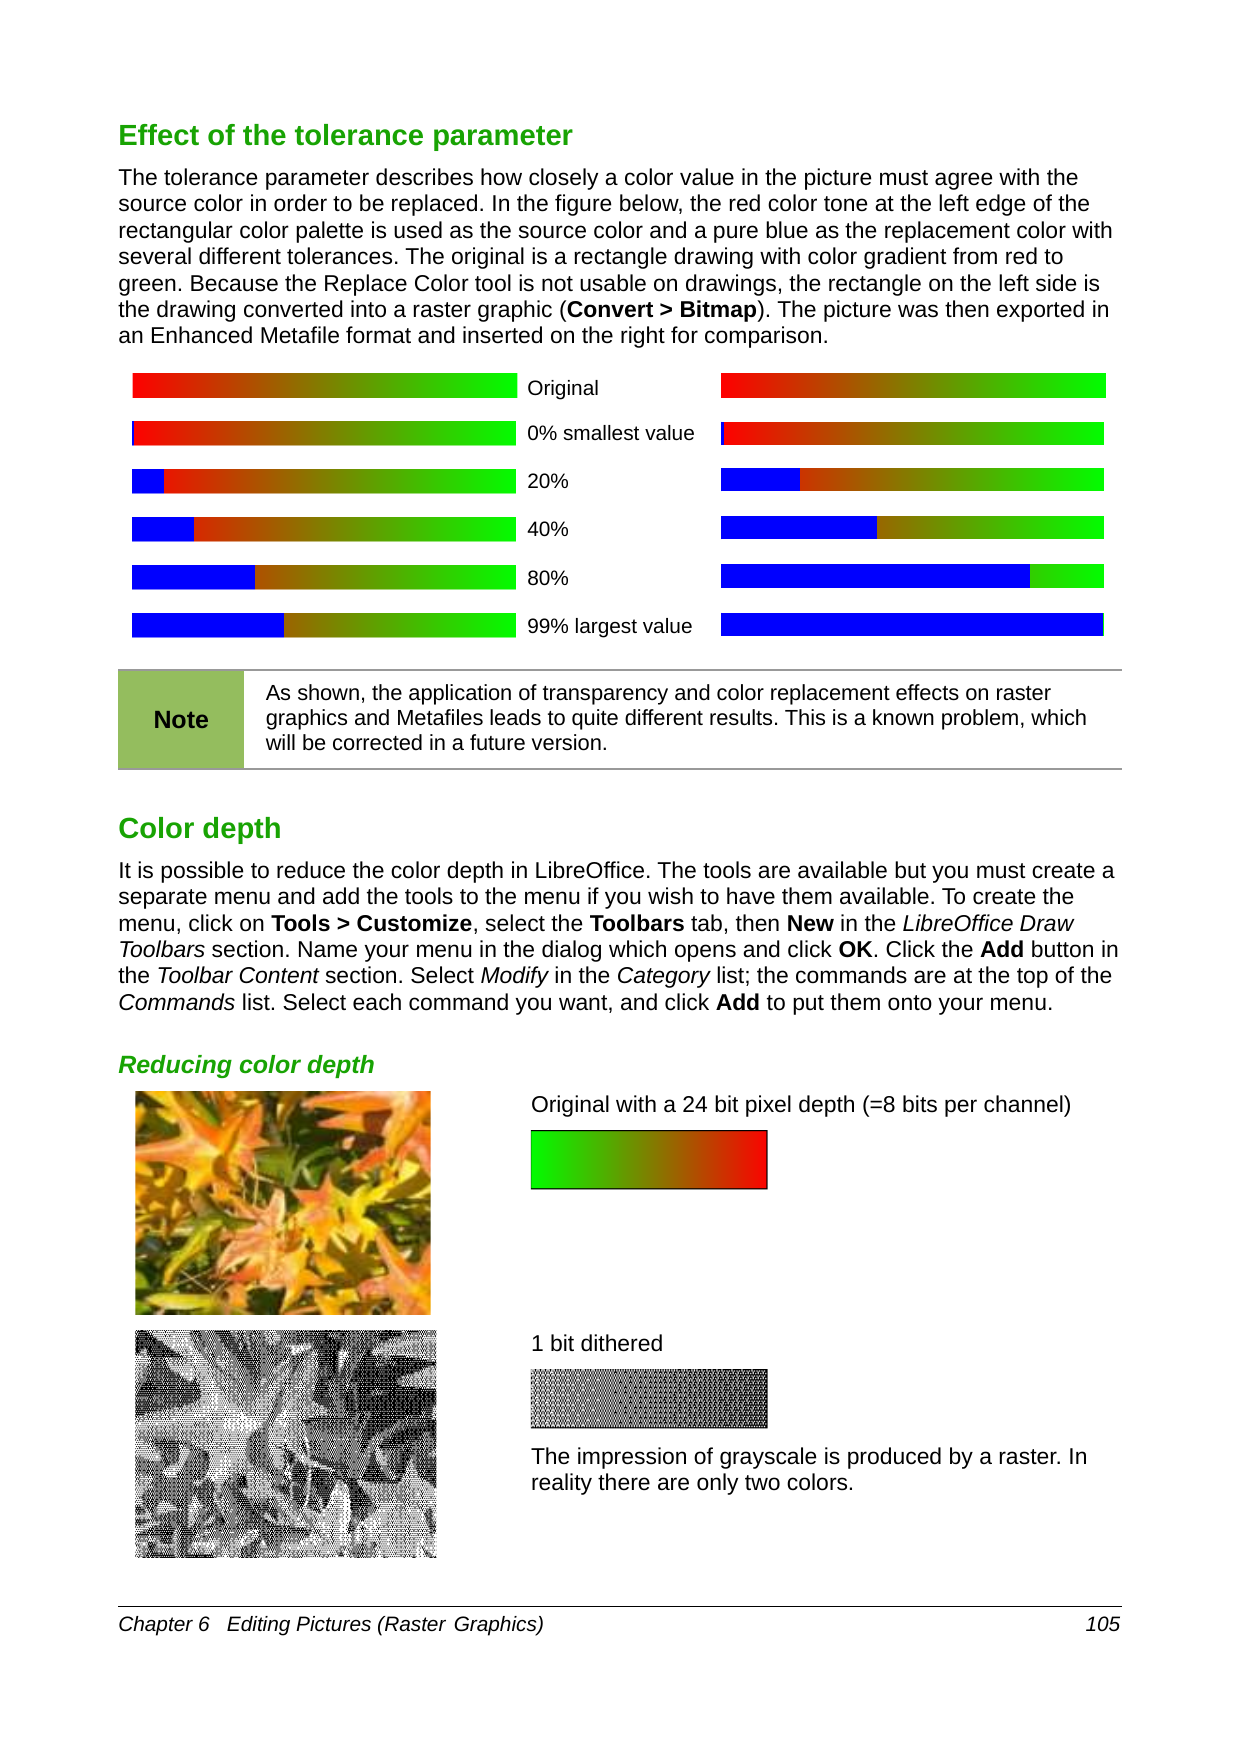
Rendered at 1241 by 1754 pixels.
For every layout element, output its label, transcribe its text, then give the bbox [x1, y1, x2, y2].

table_header As shown, the application of transparency and color replacement effects on raster graphics and Metafiles leads to quite different results. This is a known problem, which will be corrected in a future version. [244, 671, 1122, 768]
picture [135, 1091, 431, 1315]
table_cell [117, 1325, 525, 1568]
table_header [117, 1086, 525, 1324]
subtitle Reducing color depth [118, 1050, 1122, 1079]
picture [132, 517, 518, 542]
text The tolerance parameter describes how closely a color value in the picture must agree with the source color in order to be replaced. In the figure below, the red color tone at the left edge of the rectangular color palette is used as the source color and a pure blue as the replacement color with several different tolerances. The original is a rectangle drawing with color gradient from red to green. Because the Replace Color tool is not usable on drawings, the rectangle on the left side is the drawing converted into a raster graphic (Convert > Bitmap). The picture was then exported in an Enhanced Metafile format and inserted on the right for comparison. [118, 164, 1122, 348]
picture [132, 469, 518, 494]
table_cell 1 bit dithered The impression of grayscale is produced by a raster. In reality there are only two colors. [525, 1325, 1122, 1568]
list It is possible to reduce the color depth in LibreOffice. The tools are available but you must create a separate menu and add the tools to the menu if you wish to have them available. To create the menu, click on Tools > Customize, select the Toolbars tab, then New in the LibreOffice Draw Toolbars section. Name your menu in the dialog which opens and click OK. Click the Add button in the Toolbar Content section. Select Modify in the Category list; the commands are at the top of the Commands list. Select each command you want, and click Add to put them onto your menu. [118, 857, 1122, 1015]
picture [132, 565, 518, 590]
table_header Original with a 24 bit pixel depth (=8 bits per channel) [525, 1086, 1122, 1324]
picture [132, 421, 518, 446]
picture [530, 1369, 769, 1431]
picture [132, 613, 518, 638]
subtitle Color depth [118, 811, 1122, 844]
picture [135, 1330, 437, 1558]
picture [530, 1130, 769, 1192]
subtitle Effect of the tolerance parameter [118, 118, 1122, 152]
table_header Note [118, 671, 244, 768]
